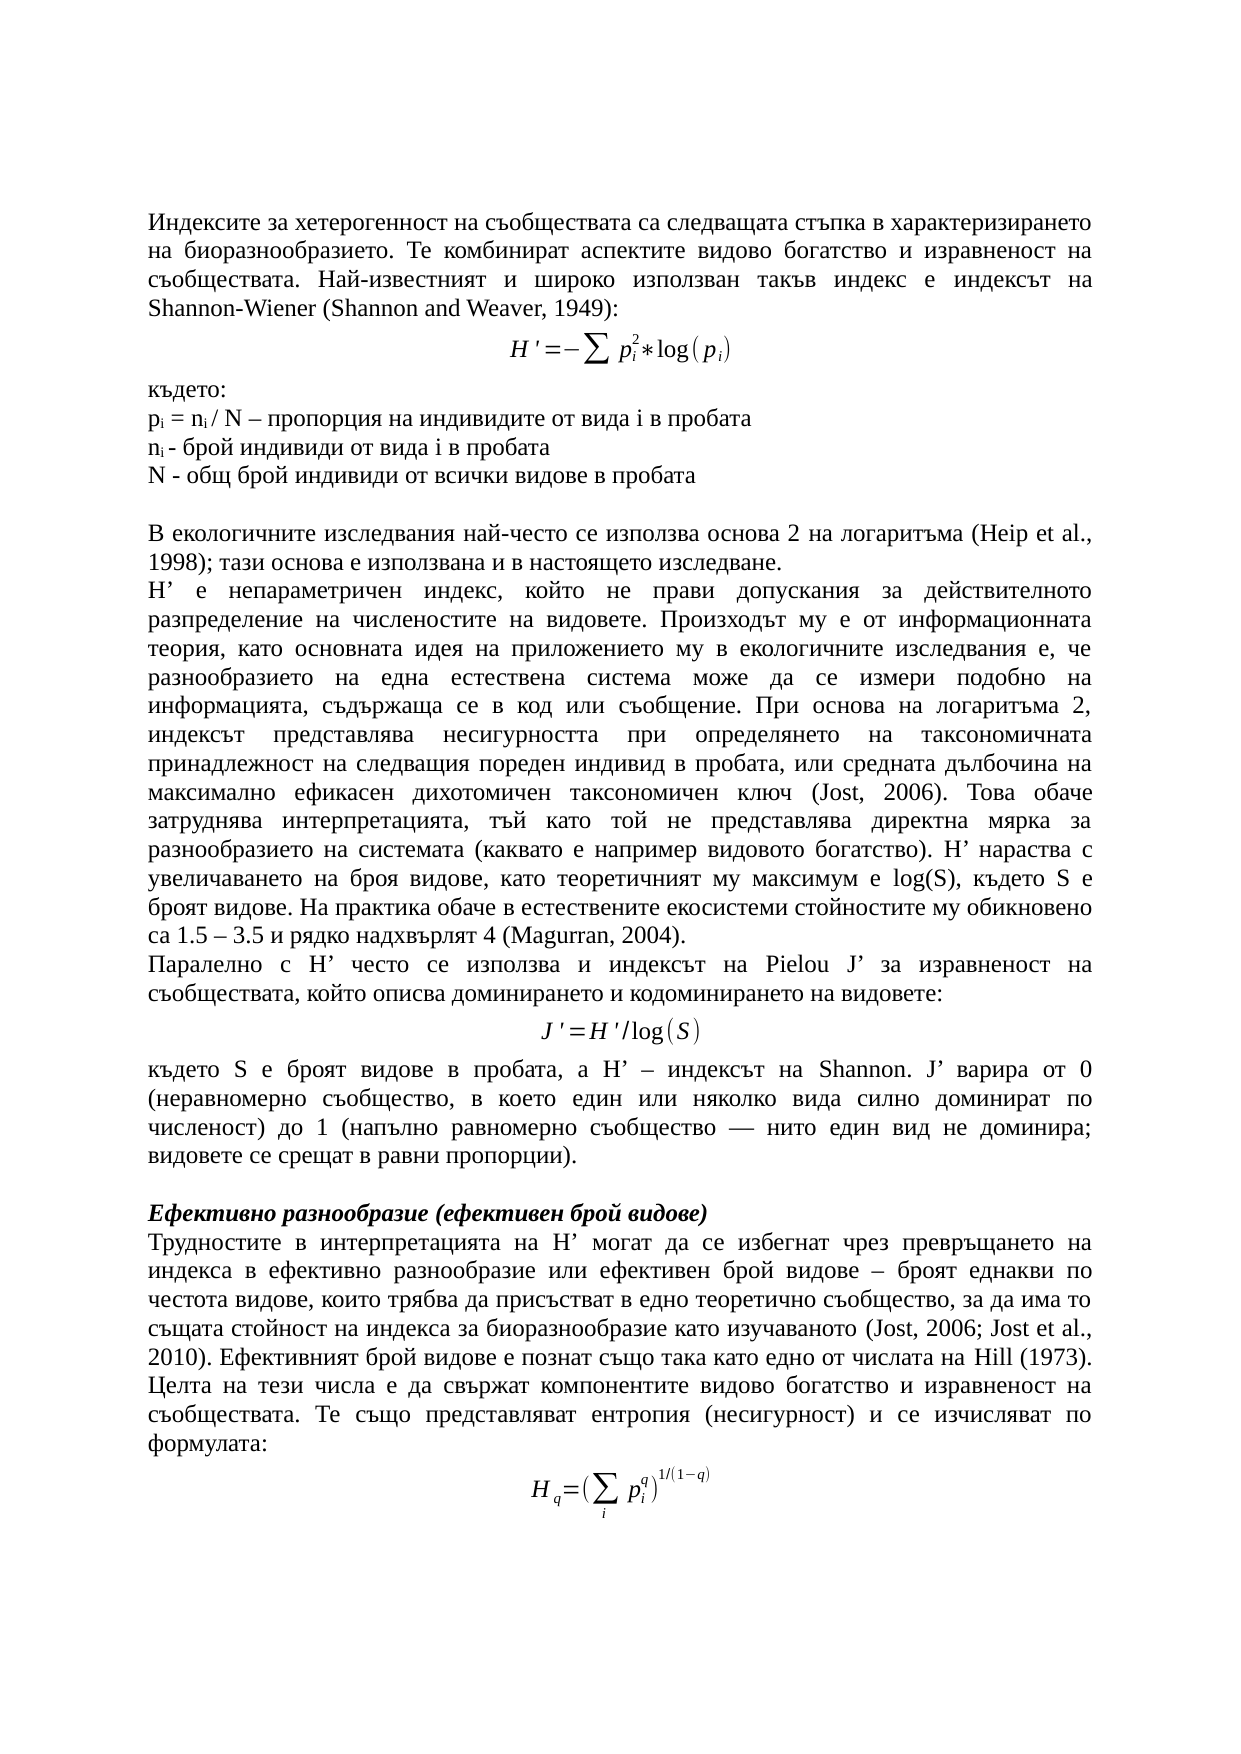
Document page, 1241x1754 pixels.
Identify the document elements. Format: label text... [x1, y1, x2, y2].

text Трудностите в интерпретацията на H’ могат да се избегнат чрез превръщането на индекса в ефективно разнообразие или ефективен брой видове – броят еднакви по честота видове, които трябва да присъстват в едно теоретично съобщество, за да има то същата стойност на индекса за биоразнообразие като изучаваното (Jost, 2006; Jost et al., 2010). Ефективният брой видове е познат също така като едно от числата на Hill (1973). Целта на тези числа е да свържат компонентите видово богатство и изравненост на съобществата. Те също представляват ентропия (несигурност) и се изчисляват по формулата: [148, 1227, 1093, 1457]
text където: [148, 374, 1093, 403]
text pi = ni / N – пропорция на индивидите от вида i в пробата ni - брой индивиди от вида i в пробата N - общ брой индивиди от всички видове в пробата [148, 403, 1093, 489]
text Паралелно с H’ често се използва и индексът на Pielou J’ за изравненост на съобществата, който описва доминирането и кодоминирането на видовете: [148, 949, 1093, 1007]
text H’ е непараметричен индекс, който не прави допускания за действителното разпределение на численостите на видовете. Произходът му е от информационната теория, като основната идея на приложението му в екологичните изследвания е, че разнообразието на една естествена система може да се измери подобно на информацията, съдържаща се в код или съобщение. При основа на логаритъма 2, индексът представлява несигурността при определянето на таксономичната принадлежност на следващия пореден индивид в пробата, или средната дълбочина на максимално ефикасен дихотомичен таксономичен ключ (Jost, 2006). Това обаче затруднява интерпретацията, тъй като той не представлява директна мярка за разнообразието на системата (каквато е например видовото богатство). H’ нараства с увеличаването на броя видове, като теоретичният му максимум е log(S), където S е броят видове. На практика обаче в естествените екосистеми стойностите му обикновено са 1.5 – 3.5 и рядко надхвърлят 4 (Magurran, 2004). [148, 575, 1093, 949]
text където S e броят видове в пробата, а Н’ – индексът на Shannon. J’ варира от 0 (неравномерно съобщество, в което един или няколко вида силно доминират по численост) до 1 (напълно равномерно съобщество — нито един вид не доминира; видовете се срещат в равни пропорции). [148, 1054, 1093, 1169]
text В екологичните изследвания най-често се използва основа 2 на логаритъма (Heip et al., 1998); тази основа е използвана и в настоящето изследване. [148, 518, 1093, 575]
text Индексите за хетерогенност на съобществата са следващата стъпка в характеризирането на биоразнообразието. Те комбинират аспектите видово богатство и изравненост на съобществата. Най-известният и широко използван такъв индекс е индексът на Shannon-Wiener (Shannon and Weaver, 1949): [148, 207, 1093, 322]
text Ефективно разнообразие (ефективен брой видове) [148, 1198, 1093, 1227]
